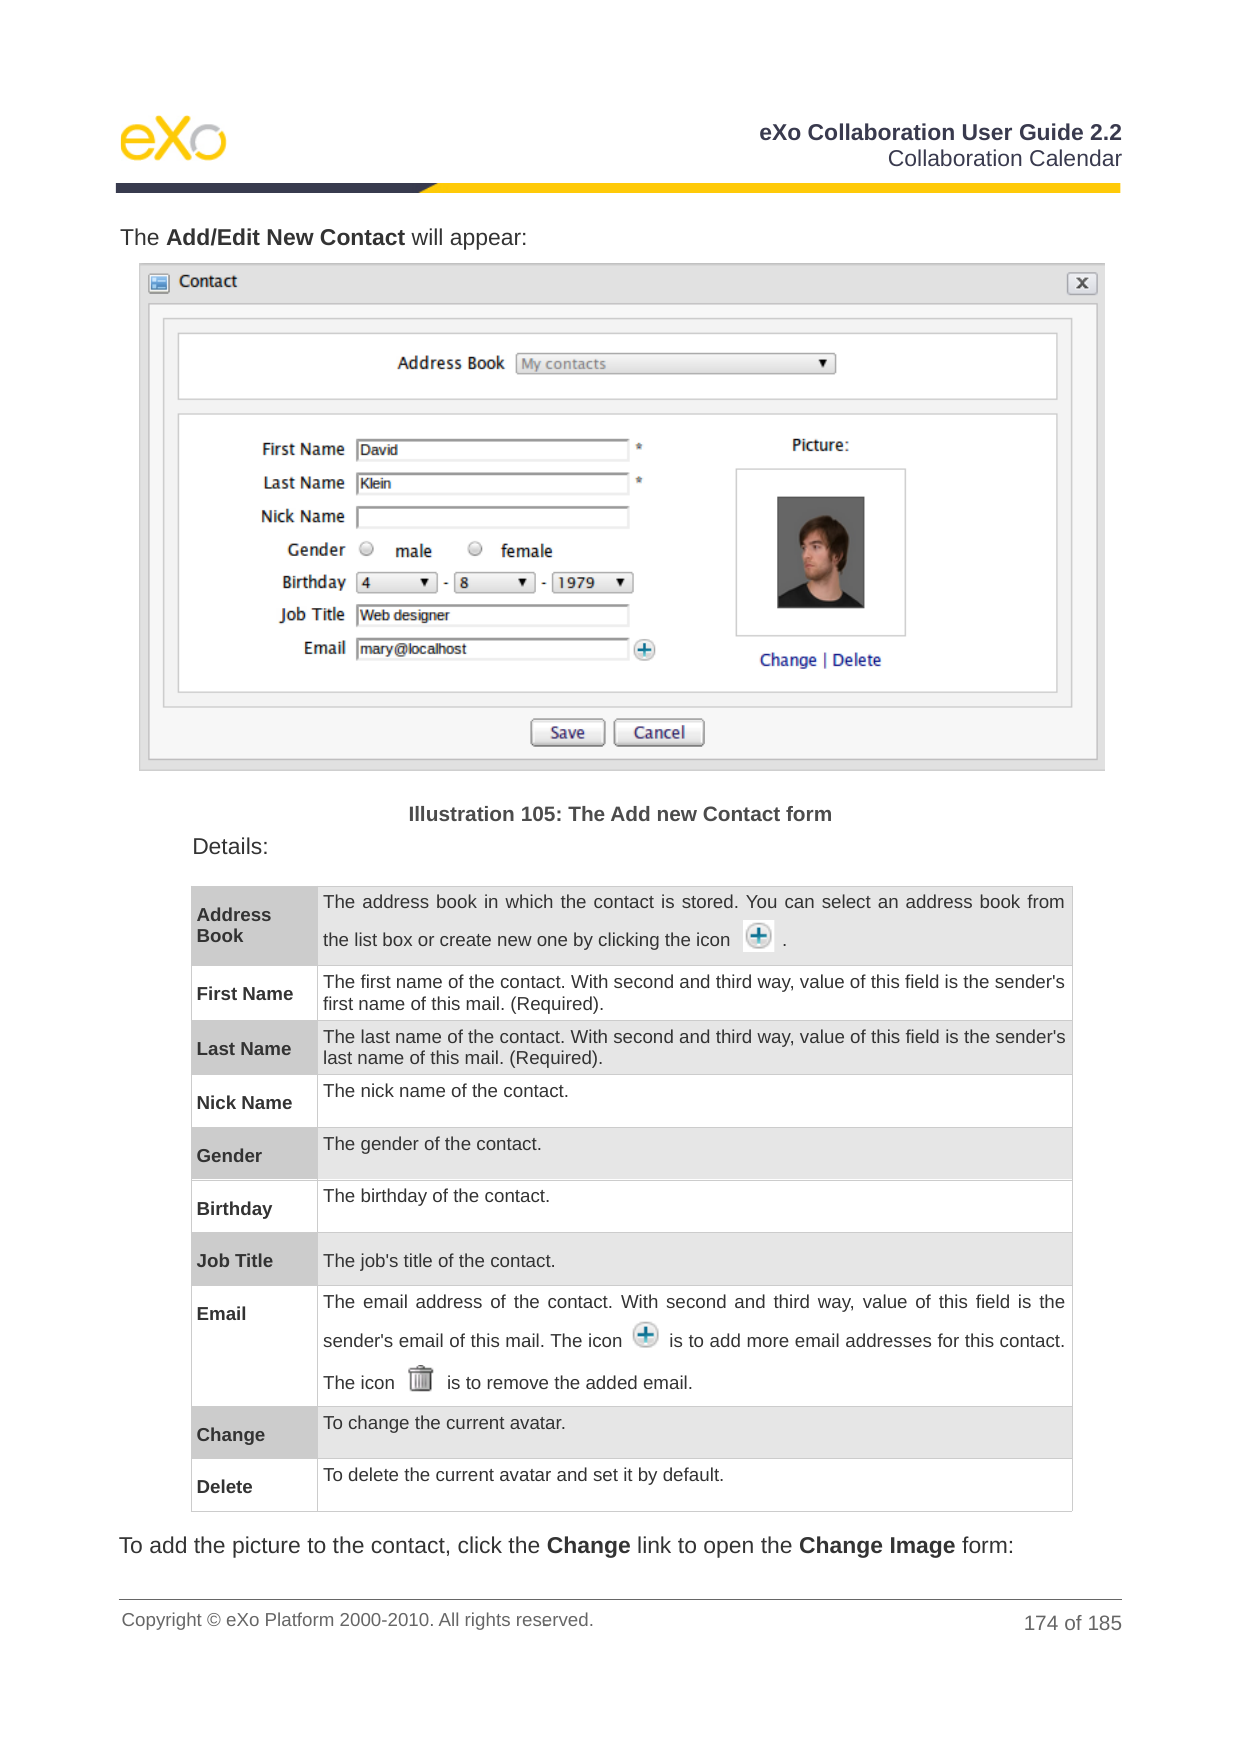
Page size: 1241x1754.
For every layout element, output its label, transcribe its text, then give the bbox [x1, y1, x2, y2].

picture [139, 263, 1105, 771]
table_cell To delete the current avatar and set it by default. [318, 1459, 1072, 1511]
table_cell Email [192, 1286, 317, 1406]
table_cell Change [192, 1407, 317, 1458]
table_cell The gender of the contact. [318, 1128, 1072, 1179]
picture [407, 1365, 434, 1393]
text Details: [45, 250, 1122, 859]
table_cell Delete [192, 1459, 317, 1511]
picture [120, 115, 227, 161]
picture [743, 920, 775, 952]
table_cell The email address of the contact. With second and third way, value of this field is the sender's email of this mail. The iconis to add more email addresses for this contact. The icon is to remove the added email. [318, 1286, 1072, 1406]
table_cell Birthday [192, 1181, 317, 1232]
table_cell The last name of the contact. With second and third way, value of this field is the sender's last name of this mail. (Required). [318, 1021, 1072, 1074]
table_cell Last Name [192, 1021, 317, 1074]
table_cell To change the current avatar. [318, 1407, 1072, 1458]
picture [630, 1319, 662, 1351]
table_cell The nick name of the contact. [318, 1075, 1072, 1127]
table_cell The first name of the contact. With second and third way, value of this field is the sender's first name of this mail. (Required). [318, 966, 1072, 1019]
table_header Address Book [192, 887, 317, 965]
picture [115, 183, 1121, 193]
list The Add/Edit New Contact will appear: [82, 223, 1122, 250]
text Illustration 105: The Add new Contact form [139, 771, 1101, 826]
text To add the picture to the contact, click the Change link to open the Change Image form: [118, 1532, 1122, 1559]
table_cell The job's title of the contact. [318, 1233, 1072, 1285]
table_cell Job Title [192, 1233, 317, 1285]
table_cell Nick Name [192, 1075, 317, 1127]
table_header The address book in which the contact is stored. You can select an address book from the list box or create new one by clicking the icon . [318, 887, 1072, 965]
table_cell First Name [192, 966, 317, 1019]
table_cell Gender [192, 1128, 317, 1179]
table_cell The birthday of the contact. [318, 1181, 1072, 1232]
